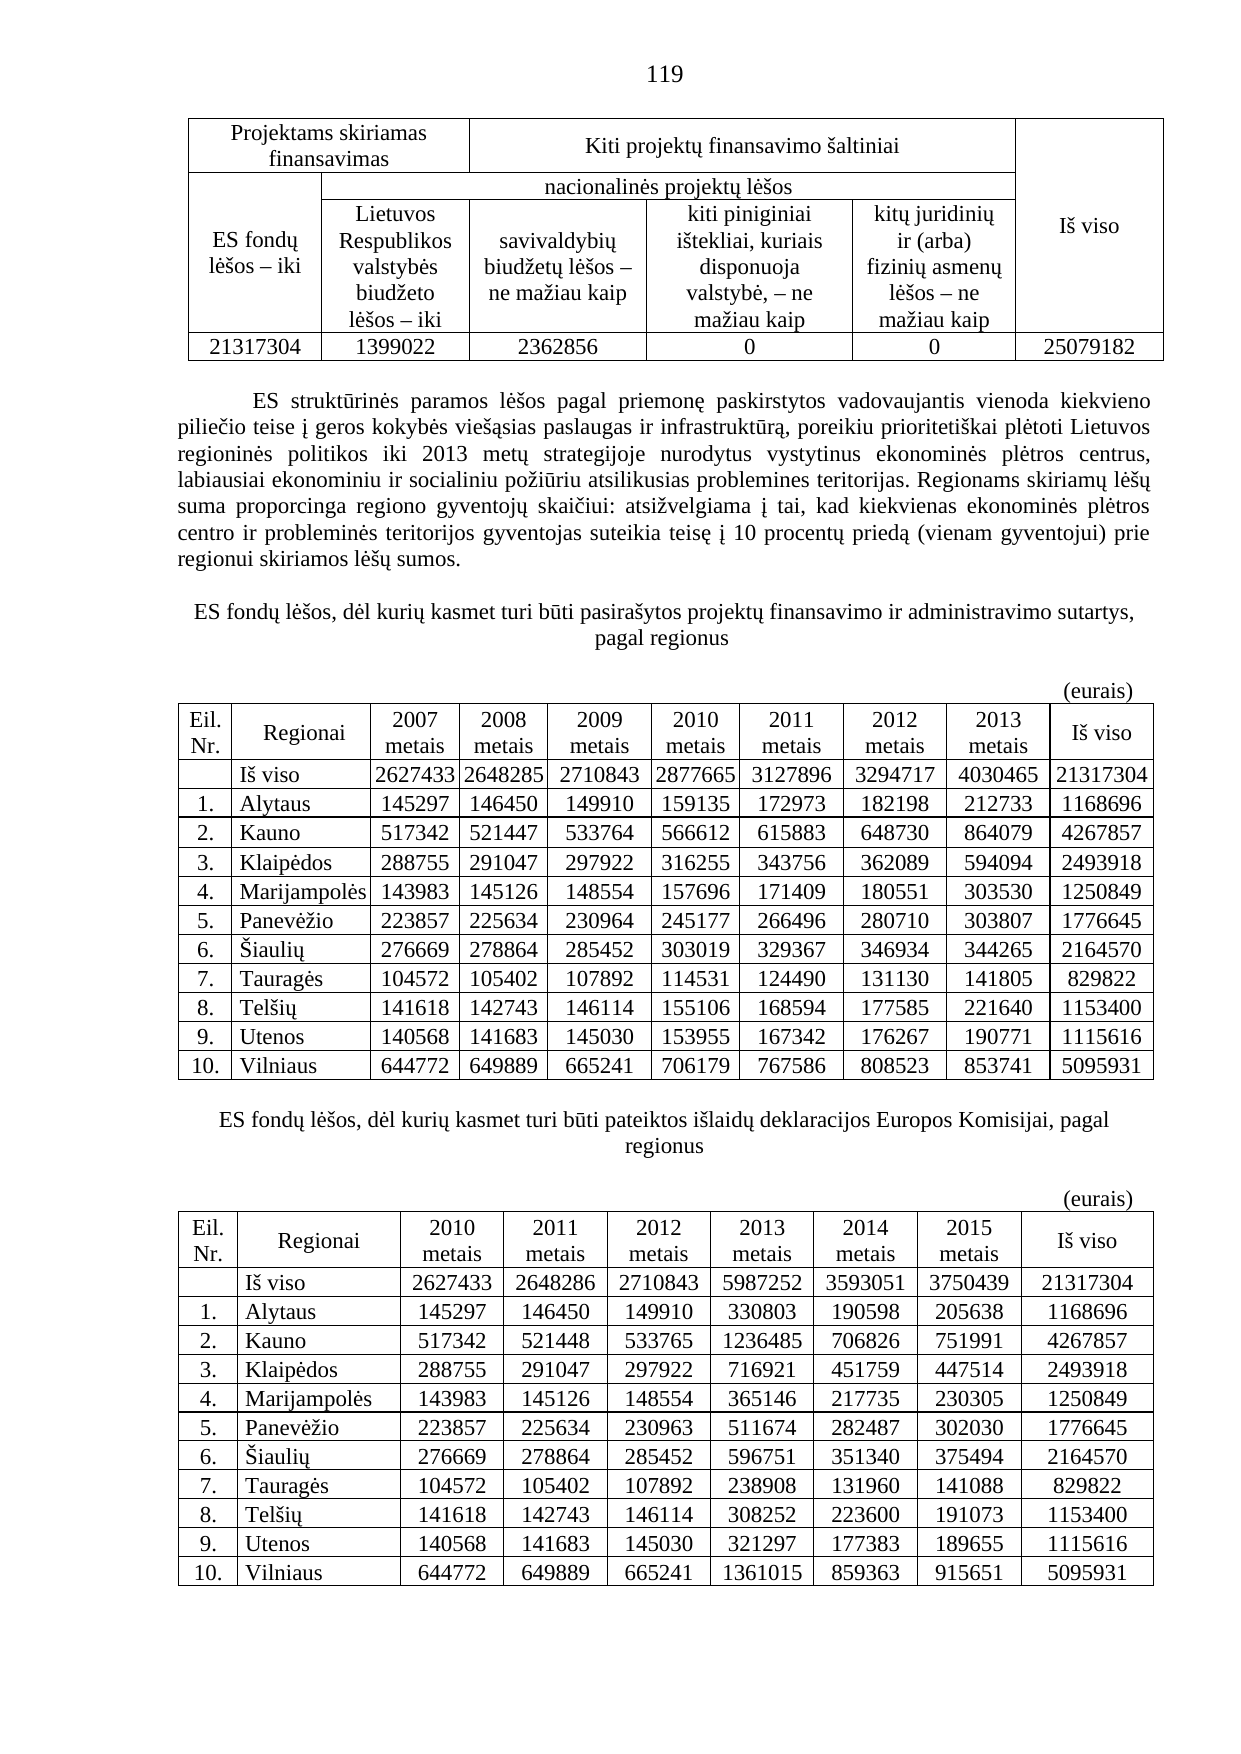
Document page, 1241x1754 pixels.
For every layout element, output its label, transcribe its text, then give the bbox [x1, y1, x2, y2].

table_cell 230963 [608, 1413, 710, 1440]
table_cell 8. [179, 1499, 237, 1527]
table_cell 153955 [652, 1022, 739, 1049]
table_cell 225634 [460, 906, 547, 934]
table_cell 25079182 [1016, 333, 1163, 359]
table_cell 145297 [401, 1297, 503, 1324]
table_cell 3127896 [740, 760, 843, 787]
table_cell 329367 [740, 935, 843, 963]
table_cell Klaipėdos [232, 848, 370, 876]
table_cell 5095931 [1051, 1051, 1153, 1078]
table_cell 517342 [401, 1326, 503, 1353]
table_cell Šiaulių [238, 1441, 400, 1469]
table_cell 149910 [608, 1297, 710, 1324]
table_cell 594094 [947, 848, 1049, 876]
table_cell 330803 [711, 1297, 813, 1324]
table_cell 829822 [1022, 1470, 1153, 1498]
table_cell 1250849 [1051, 877, 1153, 905]
table_cell 177585 [844, 993, 946, 1021]
table_cell 303530 [947, 877, 1049, 905]
table_cell Vilniaus [238, 1557, 400, 1585]
table_header 2013 metais [947, 704, 1049, 758]
table_cell Panevėžio [238, 1413, 400, 1440]
table_header 2015 metais [918, 1212, 1021, 1267]
table_cell 148554 [608, 1384, 710, 1411]
table_cell 104572 [401, 1470, 503, 1498]
table_cell 2627433 [371, 760, 459, 787]
table_cell 1236485 [711, 1326, 813, 1353]
table_cell 1168696 [1051, 789, 1153, 816]
table_cell 2710843 [608, 1268, 710, 1296]
table_cell 511674 [711, 1413, 813, 1440]
table_cell 145030 [608, 1528, 710, 1556]
table_cell 7. [179, 964, 231, 992]
table_cell Marijampolės [238, 1384, 400, 1411]
table_cell 282487 [814, 1413, 917, 1440]
table_cell 288755 [371, 848, 459, 876]
table_cell Kauno [232, 818, 370, 847]
table_cell 155106 [652, 993, 739, 1021]
table_cell 2. [179, 818, 231, 847]
table_cell 5. [179, 1413, 237, 1440]
table_cell 149910 [548, 789, 651, 816]
table_cell 190771 [947, 1022, 1049, 1049]
table_cell 2164570 [1022, 1441, 1153, 1469]
table_cell 9. [179, 1022, 231, 1049]
table_cell Marijampolės [232, 877, 370, 905]
table_cell 2710843 [548, 760, 651, 787]
table_cell 706826 [814, 1326, 917, 1353]
table_cell 221640 [947, 993, 1049, 1021]
table_cell 245177 [652, 906, 739, 934]
table_cell Tauragės [238, 1470, 400, 1498]
table_cell Iš viso [238, 1268, 400, 1296]
table_cell 21317304 [1022, 1268, 1153, 1296]
table_cell 297922 [608, 1355, 710, 1382]
table_cell 146114 [608, 1499, 710, 1527]
table_cell 2648286 [504, 1268, 607, 1296]
table_cell 308252 [711, 1499, 813, 1527]
table_cell 346934 [844, 935, 946, 963]
table_cell 4. [179, 877, 231, 905]
table_cell 644772 [401, 1557, 503, 1585]
table_cell 145297 [371, 789, 459, 816]
table_cell 145126 [460, 877, 547, 905]
table_cell 1776645 [1022, 1413, 1153, 1440]
table_cell 0 [647, 333, 852, 359]
table_header 2011 metais [740, 704, 843, 758]
table_cell Telšių [232, 993, 370, 1021]
table_cell 124490 [740, 964, 843, 992]
table_cell 2493918 [1022, 1355, 1153, 1382]
table_cell 105402 [504, 1470, 607, 1498]
table_cell 276669 [371, 935, 459, 963]
table_cell 225634 [504, 1413, 607, 1440]
table_cell 649889 [504, 1557, 607, 1585]
table_cell 4267857 [1022, 1326, 1153, 1353]
table_cell 266496 [740, 906, 843, 934]
table_cell 4. [179, 1384, 237, 1411]
table_cell 915651 [918, 1557, 1021, 1585]
table_cell Utenos [232, 1022, 370, 1049]
table_cell 143983 [371, 877, 459, 905]
text ES fondų lėšos, dėl kurių kasmet turi būti pateiktos išlaidų deklaracijos Europos Komisijai, pagal regionus [177, 1106, 1152, 1158]
table_cell 190598 [814, 1297, 917, 1324]
table_cell 104572 [371, 964, 459, 992]
table_cell 141805 [947, 964, 1049, 992]
table_cell 3. [179, 848, 231, 876]
table_cell 223857 [371, 906, 459, 934]
table_cell 148554 [548, 877, 651, 905]
table_header 2014 metais [814, 1212, 917, 1267]
table_cell 223600 [814, 1499, 917, 1527]
table_cell 644772 [371, 1051, 459, 1078]
table_cell 5. [179, 906, 231, 934]
table_cell 1153400 [1022, 1499, 1153, 1527]
table_cell 1361015 [711, 1557, 813, 1585]
table_cell 131960 [814, 1470, 917, 1498]
table_cell 142743 [504, 1499, 607, 1527]
table_cell 521448 [504, 1326, 607, 1353]
table_header Regionai [238, 1212, 400, 1267]
table_cell 172973 [740, 789, 843, 816]
table_cell [179, 1268, 237, 1296]
table_cell 278864 [504, 1441, 607, 1469]
text ES fondų lėšos, dėl kurių kasmet turi būti pasirašytos projektų finansavimo ir administravimo sutartys, pagal regionus [177, 598, 1152, 650]
table_cell 182198 [844, 789, 946, 816]
table_cell 280710 [844, 906, 946, 934]
table_cell 171409 [740, 877, 843, 905]
table_cell 3294717 [844, 760, 946, 787]
table_cell 706179 [652, 1051, 739, 1078]
table_cell 141683 [504, 1528, 607, 1556]
table_cell 180551 [844, 877, 946, 905]
table_cell 141618 [371, 993, 459, 1021]
table_cell 4267857 [1051, 818, 1153, 847]
table_cell 344265 [947, 935, 1049, 963]
table_cell 864079 [947, 818, 1049, 847]
table_cell 145030 [548, 1022, 651, 1049]
table_cell 2627433 [401, 1268, 503, 1296]
table_cell 521447 [460, 818, 547, 847]
table_header 2012 metais [844, 704, 946, 758]
table_cell 303807 [947, 906, 1049, 934]
table_cell 1115616 [1051, 1022, 1153, 1049]
table_cell 140568 [371, 1022, 459, 1049]
table_cell kiti piniginiai ištekliai, kuriais disponuoja valstybė, – ne mažiau kaip [647, 200, 852, 332]
table_cell 291047 [504, 1355, 607, 1382]
table_cell 205638 [918, 1297, 1021, 1324]
table_cell 829822 [1051, 964, 1153, 992]
table_cell Šiaulių [232, 935, 370, 963]
table_cell 141683 [460, 1022, 547, 1049]
table_cell 853741 [947, 1051, 1049, 1078]
table_cell 176267 [844, 1022, 946, 1049]
table_cell 2648285 [460, 760, 547, 787]
table_cell kitų juridinių ir (arba) fizinių asmenų lėšos – ne mažiau kaip [853, 200, 1015, 332]
table_cell ES fondų lėšos – iki [189, 173, 321, 332]
table_cell 145126 [504, 1384, 607, 1411]
table_header 2010 metais [652, 704, 739, 758]
table_cell 343756 [740, 848, 843, 876]
table_header Projektams skiriamas finansavimas [189, 119, 469, 172]
table_cell 131130 [844, 964, 946, 992]
table_cell 141088 [918, 1470, 1021, 1498]
text (eurais) [177, 1185, 1152, 1211]
table_cell 533764 [548, 818, 651, 847]
table_cell 276669 [401, 1441, 503, 1469]
table_cell 2493918 [1051, 848, 1153, 876]
text ES struktūrinės paramos lėšos pagal priemonę paskirstytos vadovaujantis vienoda kiekvieno piliečio teise į geros kokybės viešąsias paslaugas ir infrastruktūrą, poreikiu prioritetiškai plėtoti Lietuvos regioninės politikos iki 2013 metų strategijoje nurodytus vystytinus ekonominės plėtros centrus, labiausiai ekonominiu ir socialiniu požiūriu atsilikusias problemines teritorijas. Regionams skiriamų lėšų suma proporcinga regiono gyventojų skaičiui: atsižvelgiama į tai, kad kiekvienas ekonominės plėtros centro ir probleminės teritorijos gyventojas suteikia teisę į 10 procentų priedą (vienam gyventojui) prie regionui skiriamos lėšų sumos. [177, 387, 1152, 571]
table_cell 146450 [460, 789, 547, 816]
table_cell 533765 [608, 1326, 710, 1353]
table_cell 3. [179, 1355, 237, 1382]
table_header Kiti projektų finansavimo šaltiniai [470, 119, 1015, 172]
table_cell savivaldybių biudžetų lėšos – ne mažiau kaip [470, 200, 646, 332]
table_cell 665241 [548, 1051, 651, 1078]
table_cell 1250849 [1022, 1384, 1153, 1411]
table_cell 288755 [401, 1355, 503, 1382]
table_cell [179, 760, 231, 787]
table_cell 217735 [814, 1384, 917, 1411]
table_cell Klaipėdos [238, 1355, 400, 1382]
table_cell Alytaus [232, 789, 370, 816]
table_cell 114531 [652, 964, 739, 992]
table_header Iš viso [1022, 1212, 1153, 1267]
table_cell 808523 [844, 1051, 946, 1078]
table_cell 230305 [918, 1384, 1021, 1411]
table_cell Lietuvos Respublikos valstybės biudžeto lėšos – iki [322, 200, 469, 332]
table_cell 107892 [608, 1470, 710, 1498]
table_cell Kauno [238, 1326, 400, 1353]
table_cell 5095931 [1022, 1557, 1153, 1585]
table_cell 212733 [947, 789, 1049, 816]
text (eurais) [177, 677, 1152, 703]
table_cell 142743 [460, 993, 547, 1021]
table_cell 2362856 [470, 333, 646, 359]
table_cell 223857 [401, 1413, 503, 1440]
table_cell 316255 [652, 848, 739, 876]
table_cell 1399022 [322, 333, 469, 359]
table_cell 451759 [814, 1355, 917, 1382]
table_cell 238908 [711, 1470, 813, 1498]
table_cell 365146 [711, 1384, 813, 1411]
table_cell 189655 [918, 1528, 1021, 1556]
table_cell 566612 [652, 818, 739, 847]
table_cell 665241 [608, 1557, 710, 1585]
table_cell 3750439 [918, 1268, 1021, 1296]
table_header 2007 metais [371, 704, 459, 758]
table_cell 751991 [918, 1326, 1021, 1353]
table_cell 2877665 [652, 760, 739, 787]
table_cell 649889 [460, 1051, 547, 1078]
table_cell 157696 [652, 877, 739, 905]
table_cell 21317304 [1051, 760, 1153, 787]
table_cell 596751 [711, 1441, 813, 1469]
table_cell 4030465 [947, 760, 1049, 787]
table_cell 1168696 [1022, 1297, 1153, 1324]
table_cell 230964 [548, 906, 651, 934]
table_cell 517342 [371, 818, 459, 847]
table_header Regionai [232, 704, 370, 758]
table_cell 107892 [548, 964, 651, 992]
table_cell 648730 [844, 818, 946, 847]
table_header 2013 metais [711, 1212, 813, 1267]
table_cell 2164570 [1051, 935, 1153, 963]
table_cell 105402 [460, 964, 547, 992]
table_cell 615883 [740, 818, 843, 847]
table_cell Telšių [238, 1499, 400, 1527]
table_header 2009 metais [548, 704, 651, 758]
table_cell 1776645 [1051, 906, 1153, 934]
table_cell 3593051 [814, 1268, 917, 1296]
table_cell 0 [853, 333, 1015, 359]
table_cell 143983 [401, 1384, 503, 1411]
table_cell 1. [179, 1297, 237, 1324]
table_cell 146450 [504, 1297, 607, 1324]
table_cell 10. [179, 1557, 237, 1585]
table_cell 191073 [918, 1499, 1021, 1527]
table_cell 375494 [918, 1441, 1021, 1469]
table_cell 8. [179, 993, 231, 1021]
table_cell 303019 [652, 935, 739, 963]
table_cell Alytaus [238, 1297, 400, 1324]
table_cell 291047 [460, 848, 547, 876]
table_cell 447514 [918, 1355, 1021, 1382]
table_cell 1. [179, 789, 231, 816]
table_cell 278864 [460, 935, 547, 963]
table_cell Panevėžio [232, 906, 370, 934]
table_header Eil. Nr. [179, 704, 231, 758]
table_cell 177383 [814, 1528, 917, 1556]
table_cell 297922 [548, 848, 651, 876]
table_cell 351340 [814, 1441, 917, 1469]
table_cell 1115616 [1022, 1528, 1153, 1556]
table_header 2012 metais [608, 1212, 710, 1267]
table_cell 10. [179, 1051, 231, 1078]
table_cell 2. [179, 1326, 237, 1353]
table_cell 285452 [608, 1441, 710, 1469]
table_cell 141618 [401, 1499, 503, 1527]
table_cell 362089 [844, 848, 946, 876]
table_cell 159135 [652, 789, 739, 816]
table_cell 9. [179, 1528, 237, 1556]
table_cell 146114 [548, 993, 651, 1021]
table_cell 7. [179, 1470, 237, 1498]
table_cell 302030 [918, 1413, 1021, 1440]
table_header Iš viso [1051, 704, 1153, 758]
table_cell 1153400 [1051, 993, 1153, 1021]
table_header 2011 metais [504, 1212, 607, 1267]
table_cell 285452 [548, 935, 651, 963]
table_cell Tauragės [232, 964, 370, 992]
table_header 2008 metais [460, 704, 547, 758]
table_cell 321297 [711, 1528, 813, 1556]
table_cell 140568 [401, 1528, 503, 1556]
table_cell Utenos [238, 1528, 400, 1556]
table_cell 767586 [740, 1051, 843, 1078]
table_header Eil. Nr. [179, 1212, 237, 1267]
table_cell 21317304 [189, 333, 321, 359]
table_cell 716921 [711, 1355, 813, 1382]
table_cell 5987252 [711, 1268, 813, 1296]
table_header Iš viso [1016, 119, 1163, 332]
table_cell 167342 [740, 1022, 843, 1049]
table_cell 6. [179, 1441, 237, 1469]
table_cell Iš viso [232, 760, 370, 787]
table_cell 859363 [814, 1557, 917, 1585]
table_cell Vilniaus [232, 1051, 370, 1078]
table_header 2010 metais [401, 1212, 503, 1267]
table_cell 6. [179, 935, 231, 963]
table_cell nacionalinės projektų lėšos [322, 173, 1015, 199]
table_cell 168594 [740, 993, 843, 1021]
